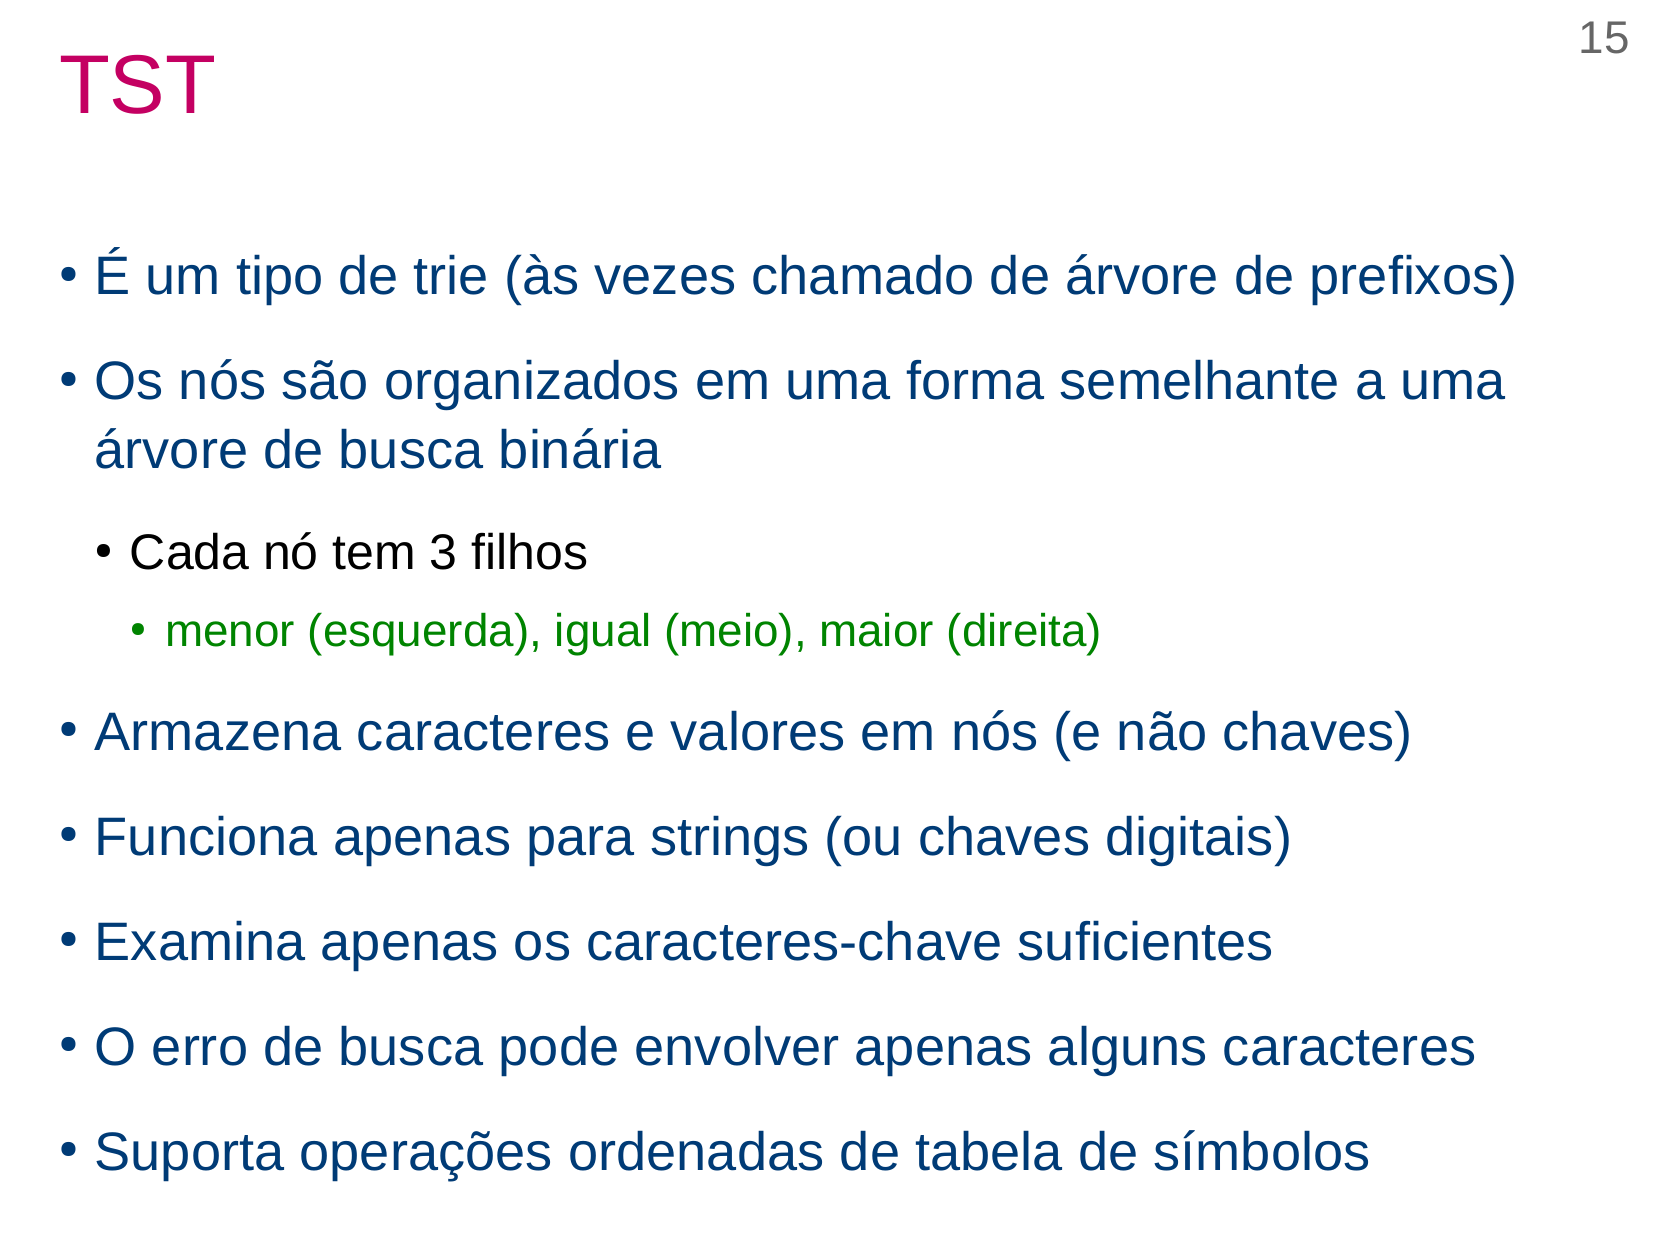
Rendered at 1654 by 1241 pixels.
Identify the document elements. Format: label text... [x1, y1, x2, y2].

list É um tipo de trie (às vezes chamado de árvore de prefixos) Os nós são organizados em uma forma semelhante a uma árvore de busca binária Cada nó tem 3 filhos menor (esquerda), igual (meio), maior (direita) Armazena caracteres e valores em nós (e não chaves) Funciona apenas para strings (ou chaves digitais) Examina apenas os caracteres-chave suficientes O erro de busca pode envolver apenas alguns caracteres Suporta operações ordenadas de tabela de símbolos [59, 236, 1595, 1211]
title TST [59, 29, 1595, 148]
